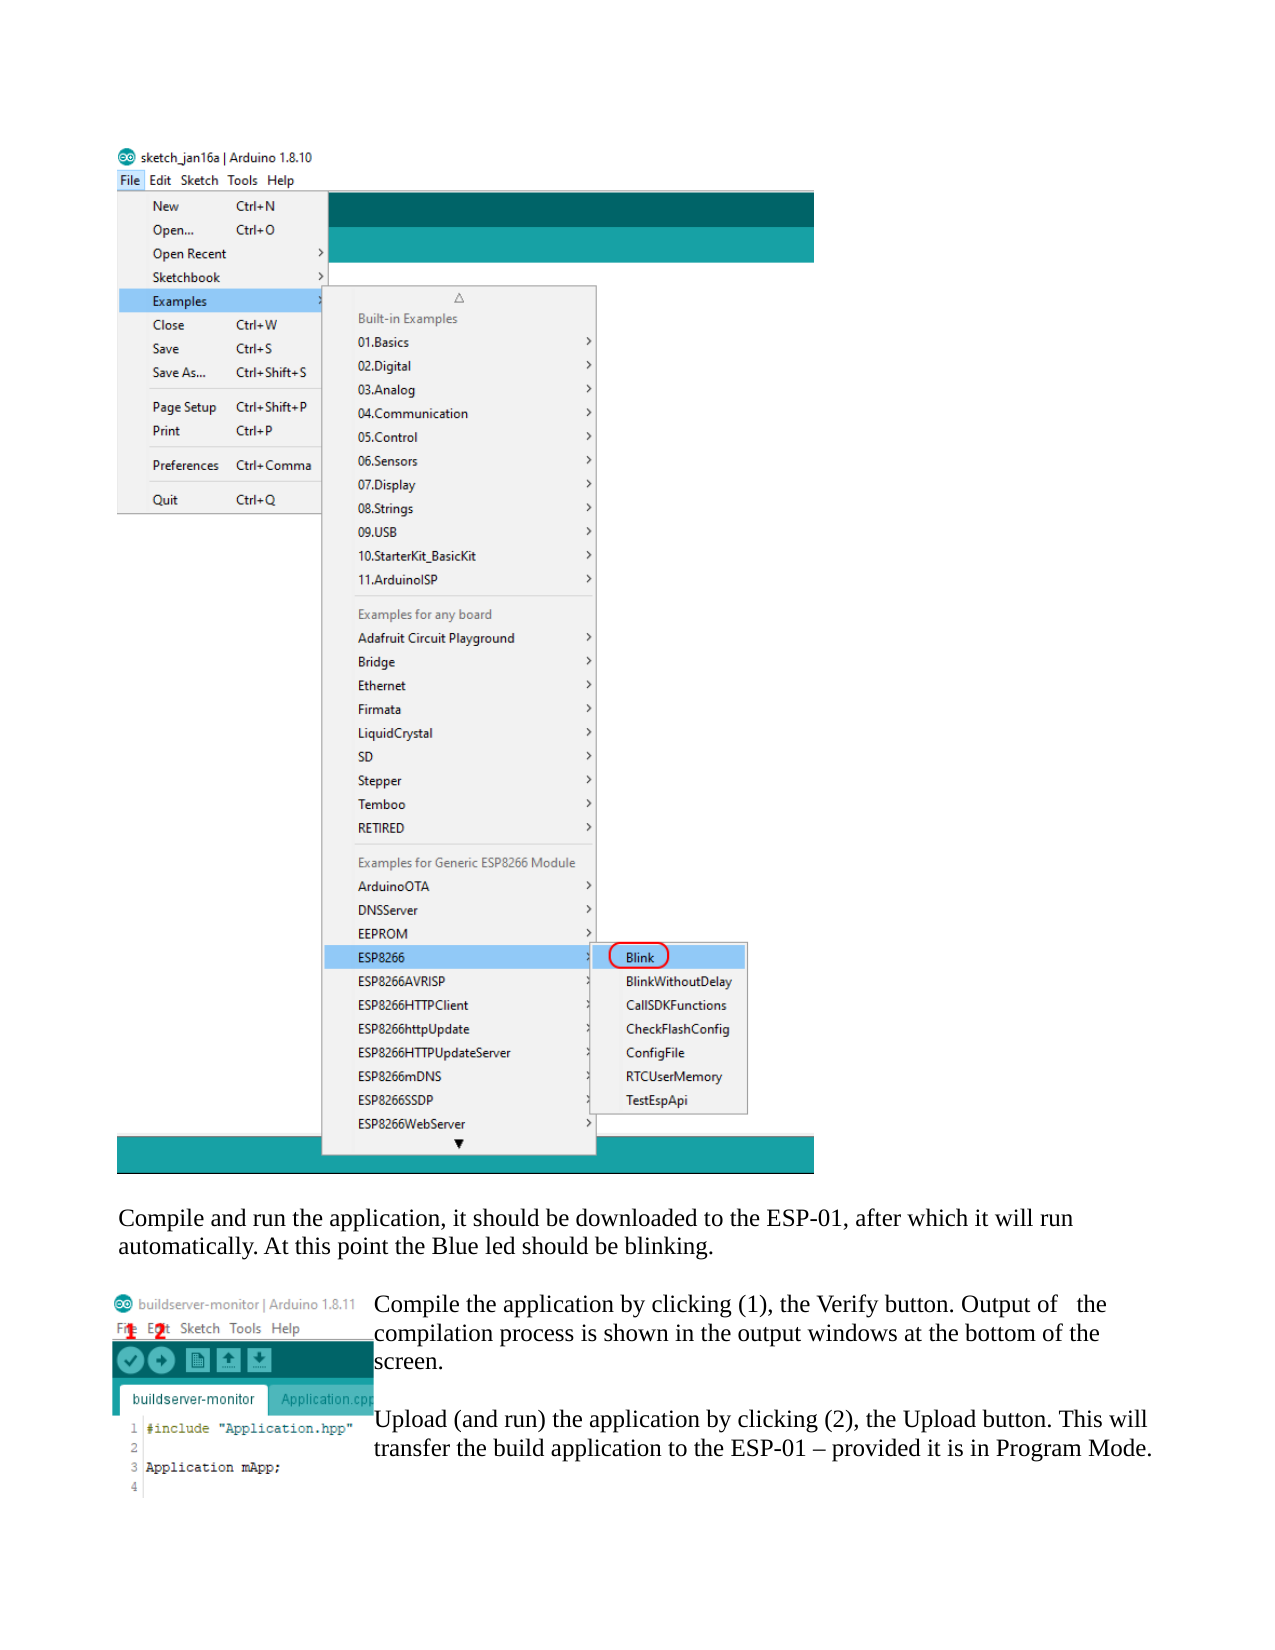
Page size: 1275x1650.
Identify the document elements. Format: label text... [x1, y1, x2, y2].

text Compile and run the application, it should be downloaded to the ESP-01, after which it will run automatically. At this point the Blue led should be blinking. [118, 1203, 1157, 1260]
text Compile the application by clicking (1), the Verify button. Output of the compilation process is shown in the output windows at the bottom of the screen. [118, 1289, 1157, 1375]
picture [112, 1292, 374, 1498]
picture [117, 145, 814, 1174]
text Upload (and run) the application by clicking (2), the Upload button. This will transfer the build application to the ESP-01 – provided it is in Program Mode. [374, 1404, 1157, 1461]
